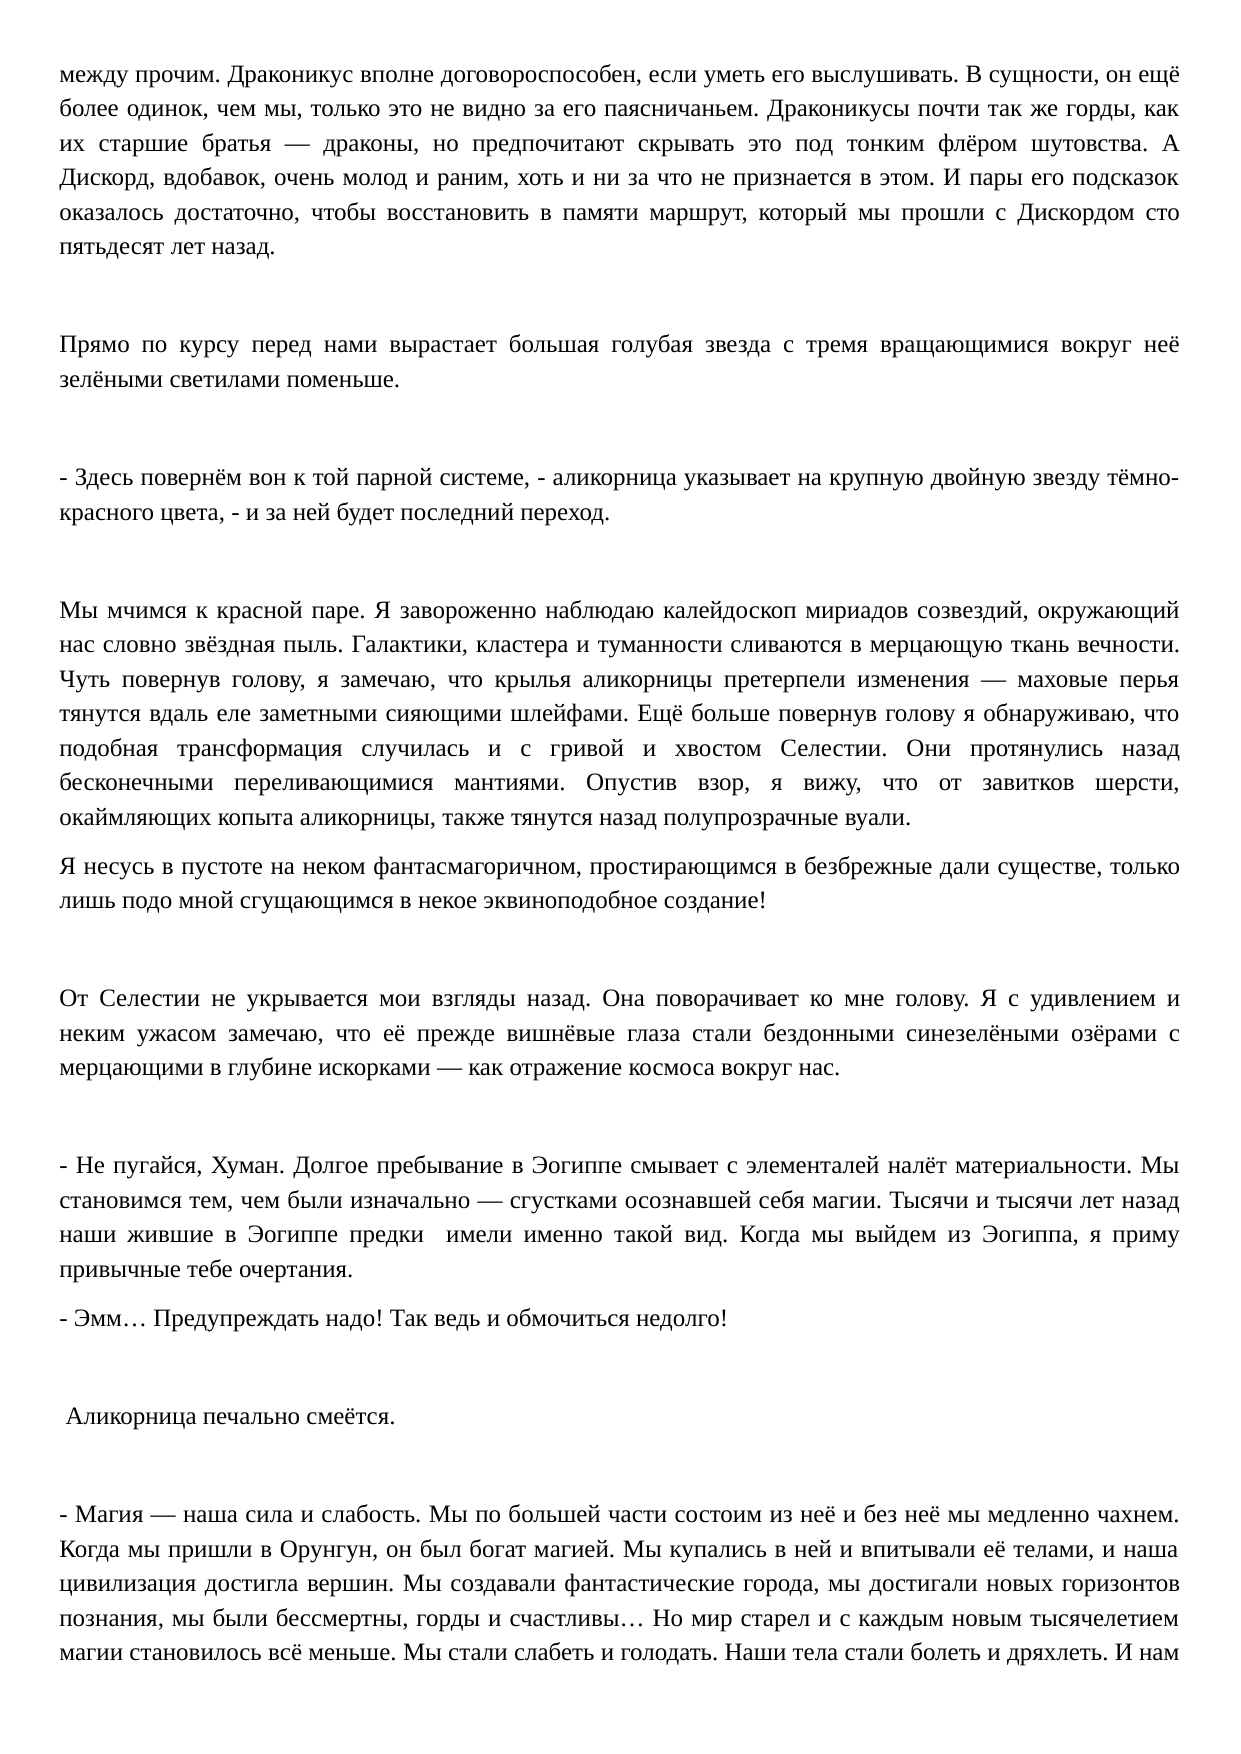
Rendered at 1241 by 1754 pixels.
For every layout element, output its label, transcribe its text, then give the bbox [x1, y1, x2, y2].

text - Здесь повернём вон к той парной системе, - аликорница указывает на крупную двойную звезду тёмно-красного цвета, - и за ней будет последний переход. [59, 462, 1181, 525]
text - Эмм… Предупреждать надо! Так ведь и обмочиться недолго! [59, 1303, 1181, 1332]
text От Селестии не укрывается мои взгляды назад. Она поворачивает ко мне голову. Я с удивлением и неким ужасом замечаю, что её прежде вишнёвые глаза стали бездонными синезелёными озёрами с мерцающими в глубине искорками — как отражение космоса вокруг нас. [59, 983, 1181, 1081]
text Я несусь в пустоте на неком фантасмагоричном, простирающимся в безбрежные дали существе, только лишь подо мной сгущающимся в некое эквиноподобное создание! [59, 851, 1181, 914]
text между прочим. Драконикус вполне договороспособен, если уметь его выслушивать. В сущности, он ещё более одинок, чем мы, только это не видно за его паясничаньем. Драконикусы почти так же горды, как их старшие братья — драконы, но предпочитают скрывать это под тонким флёром шутовства. А Дискорд, вдобавок, очень молод и раним, хоть и ни за что не признается в этом. И пары его подсказок оказалось достаточно, чтобы восстановить в памяти маршрут, который мы прошли с Дискордом сто пятьдесят лет назад. [59, 59, 1181, 260]
text Мы мчимся к красной паре. Я завороженно наблюдаю калейдоскоп мириадов созвездий, окружающий нас словно звёздная пыль. Галактики, кластера и туманности сливаются в мерцающую ткань вечности. Чуть повернув голову, я замечаю, что крылья аликорницы претерпели изменения — маховые перья тянутся вдаль еле заметными сияющими шлейфами. Ещё больше повернув голову я обнаруживаю, что подобная трансформация случилась и с гривой и хвостом Селестии. Они протянулись назад бесконечными переливающимися мантиями. Опустив взор, я вижу, что от завитков шерсти, окаймляющих копыта аликорницы, также тянутся назад полупрозрачные вуали. [59, 595, 1181, 830]
text - Не пугайся, Хуман. Долгое пребывание в Эогиппе смывает с элементалей налёт материальности. Мы становимся тем, чем были изначально — сгустками осознавшей себя магии. Тысячи и тысячи лет назад наши жившие в Эогиппе предки имели именно такой вид. Когда мы выйдем из Эогиппа, я приму привычные тебе очертания. [59, 1150, 1181, 1283]
text Прямо по курсу перед нами вырастает большая голубая звезда с тремя вращающимися вокруг неё зелёными светилами поменьше. [59, 329, 1181, 393]
text Аликорница печально смеётся. [59, 1401, 1181, 1430]
text - Магия — наша сила и слабость. Мы по большей части состоим из неё и без неё мы медленно чахнем. Когда мы пришли в Орунгун, он был богат магией. Мы купались в ней и впитывали её телами, и наша цивилизация достигла вершин. Мы создавали фантастические города, мы достигали новых горизонтов познания, мы были бессмертны, горды и счастливы… Но мир старел и с каждым новым тысячелетием магии становилось всё меньше. Мы стали слабеть и голодать. Наши тела стали болеть и дряхлеть. И нам [59, 1499, 1181, 1666]
